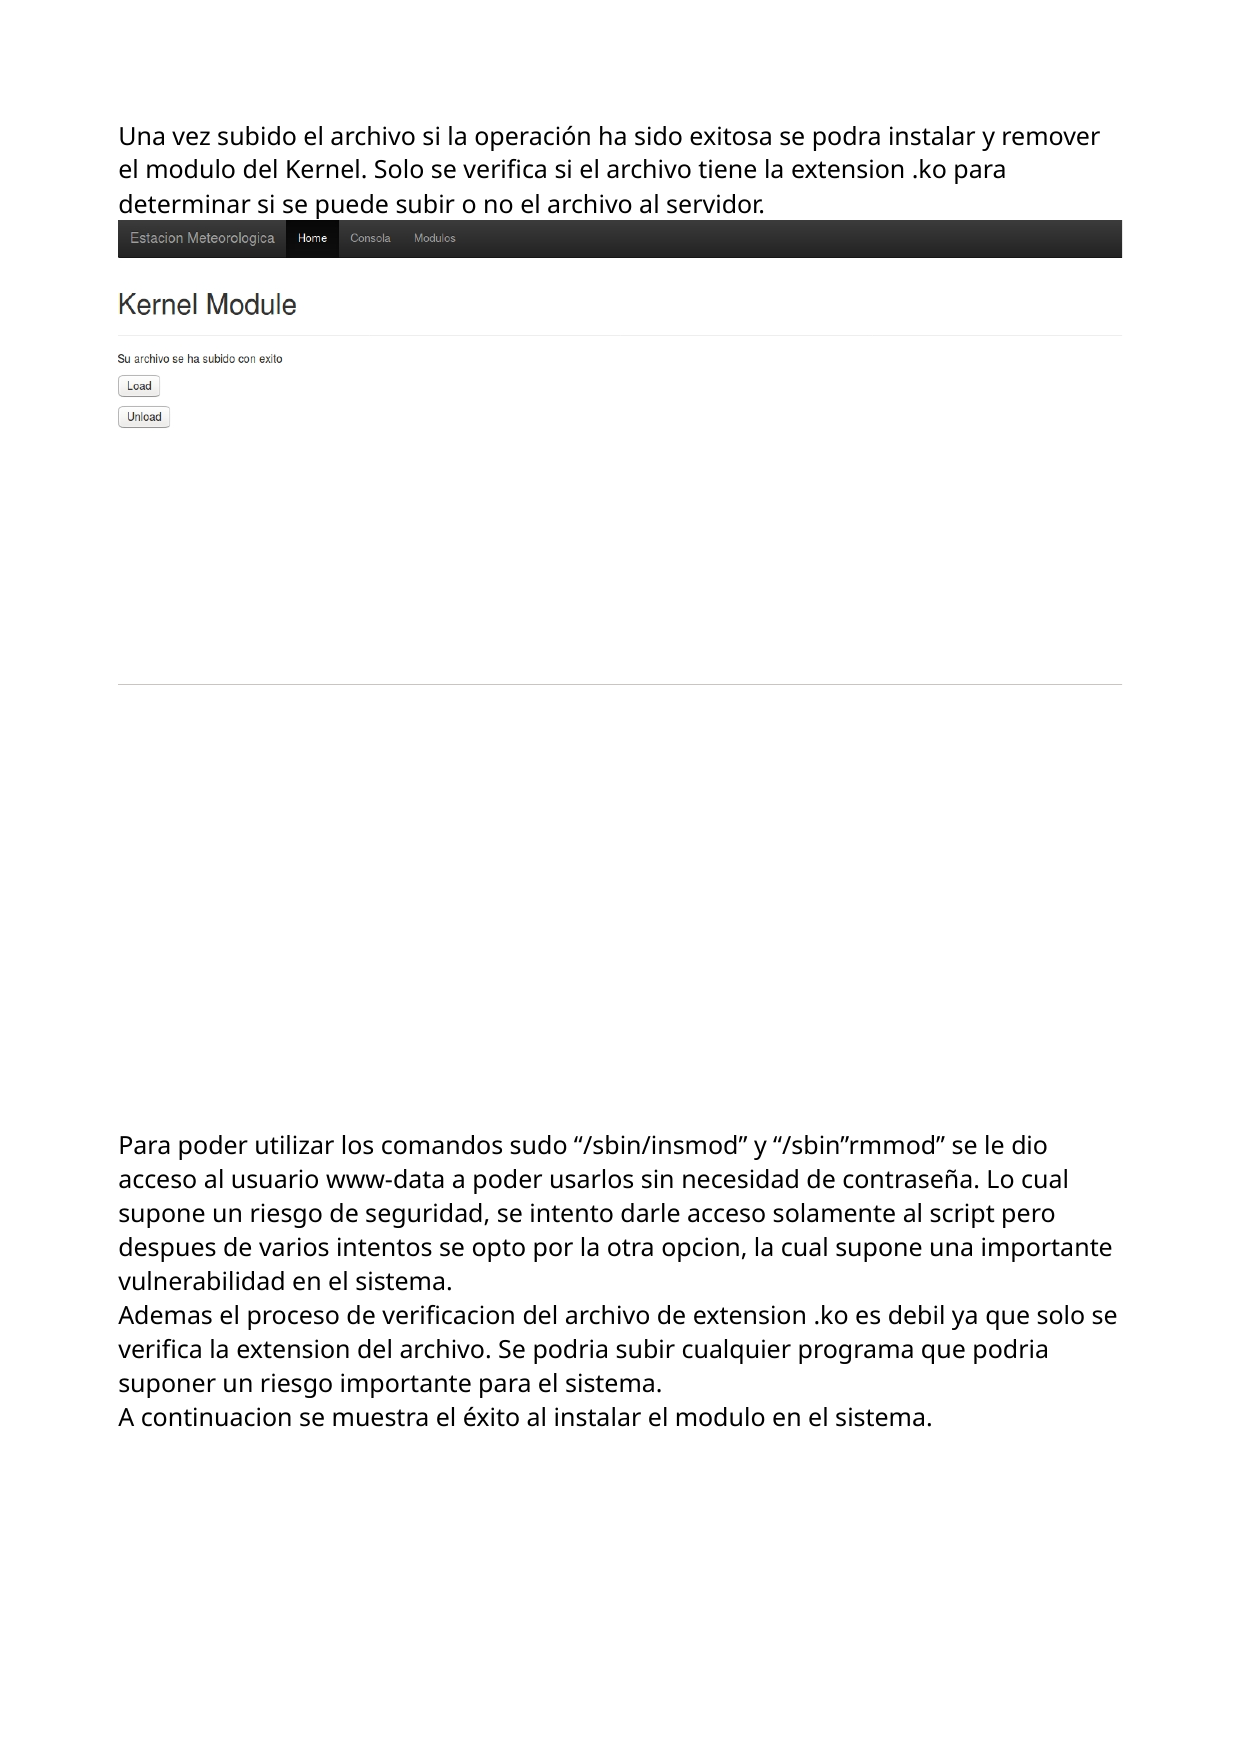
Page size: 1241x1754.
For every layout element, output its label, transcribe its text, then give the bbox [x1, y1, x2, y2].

text Para poder utilizar los comandos sudo “/sbin/insmod” y “/sbin”rmmod” se le dio acceso al usuario www-data a poder usarlos sin necesidad de contraseña. Lo cual supone un riesgo de seguridad, se intento darle acceso solamente al script pero despues de varios intentos se opto por la otra opcion, la cual supone una importante vulnerabilidad en el sistema. [118, 1128, 1122, 1298]
text Ademas el proceso de verificacion del archivo de extension .ko es debil ya que solo se verifica la extension del archivo. Se podria subir cualquier programa que podria suponer un riesgo importante para el sistema. [118, 1298, 1122, 1400]
text A continuacion se muestra el éxito al instalar el modulo en el sistema. [118, 1400, 1122, 1434]
text Una vez subido el archivo si la operación ha sido exitosa se podra instalar y remover el modulo del Kernel. Solo se verifica si el archivo tiene la extension .ko para determinar si se puede subir o no el archivo al servidor. [118, 118, 1122, 220]
picture [118, 220, 1123, 685]
